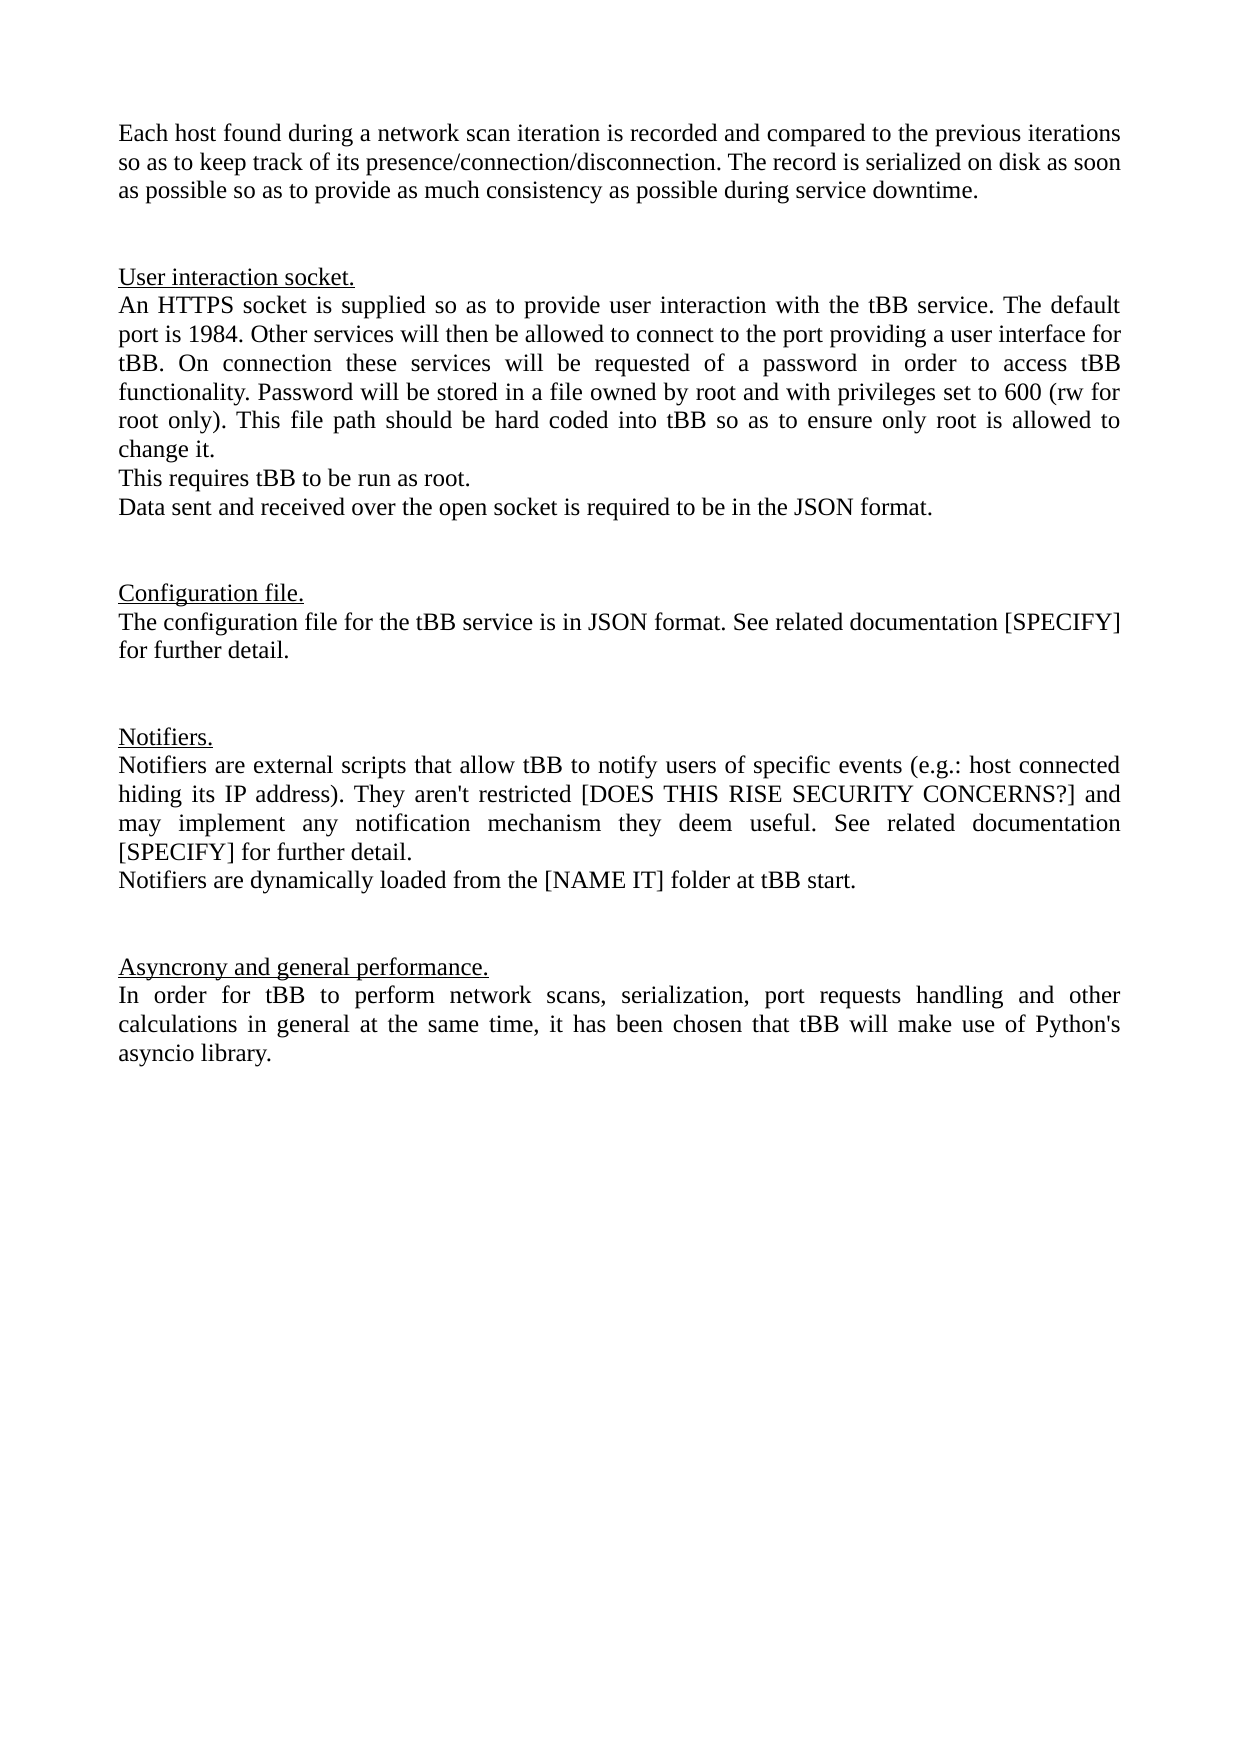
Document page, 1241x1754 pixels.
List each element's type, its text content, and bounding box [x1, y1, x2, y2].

text Each host found during a network scan iteration is recorded and compared to the previous iterations so as to keep track of its presence/connection/disconnection. The record is serialized on disk as soon as possible so as to provide as much consistency as possible during service downtime. [118, 118, 1122, 204]
text Notifiers. [118, 722, 1122, 751]
text Notifiers are external scripts that allow tBB to notify users of specific events (e.g.: host connected hiding its IP address). They aren't restricted [DOES THIS RISE SECURITY CONCERNS?] and may implement any notification mechanism they deem useful. See related documentation [SPECIFY] for further detail. [118, 751, 1122, 866]
text User interaction socket. [118, 262, 1122, 291]
text In order for tBB to perform network scans, serialization, port requests handling and other calculations in general at the same time, it has been chosen that tBB will make use of Python's asyncio library. [118, 981, 1122, 1067]
text This requires tBB to be run as root. [118, 463, 1122, 492]
text An HTTPS socket is supplied so as to provide user interaction with the tBB service. The default port is 1984. Other services will then be allowed to connect to the port providing a user interface for tBB. On connection these services will be requested of a password in order to access tBB functionality. Password will be stored in a file owned by root and with privileges set to 600 (rw for root only). This file path should be hard coded into tBB so as to ensure only root is allowed to change it. [118, 291, 1122, 463]
text Notifiers are dynamically loaded from the [NAME IT] folder at tBB start. [118, 866, 1122, 894]
text The configuration file for the tBB service is in JSON format. See related documentation [SPECIFY] for further detail. [118, 607, 1122, 664]
text Configuration file. [118, 578, 1122, 607]
text Data sent and received over the open socket is required to be in the JSON format. [118, 492, 1122, 521]
text Asyncrony and general performance. [118, 952, 1122, 981]
